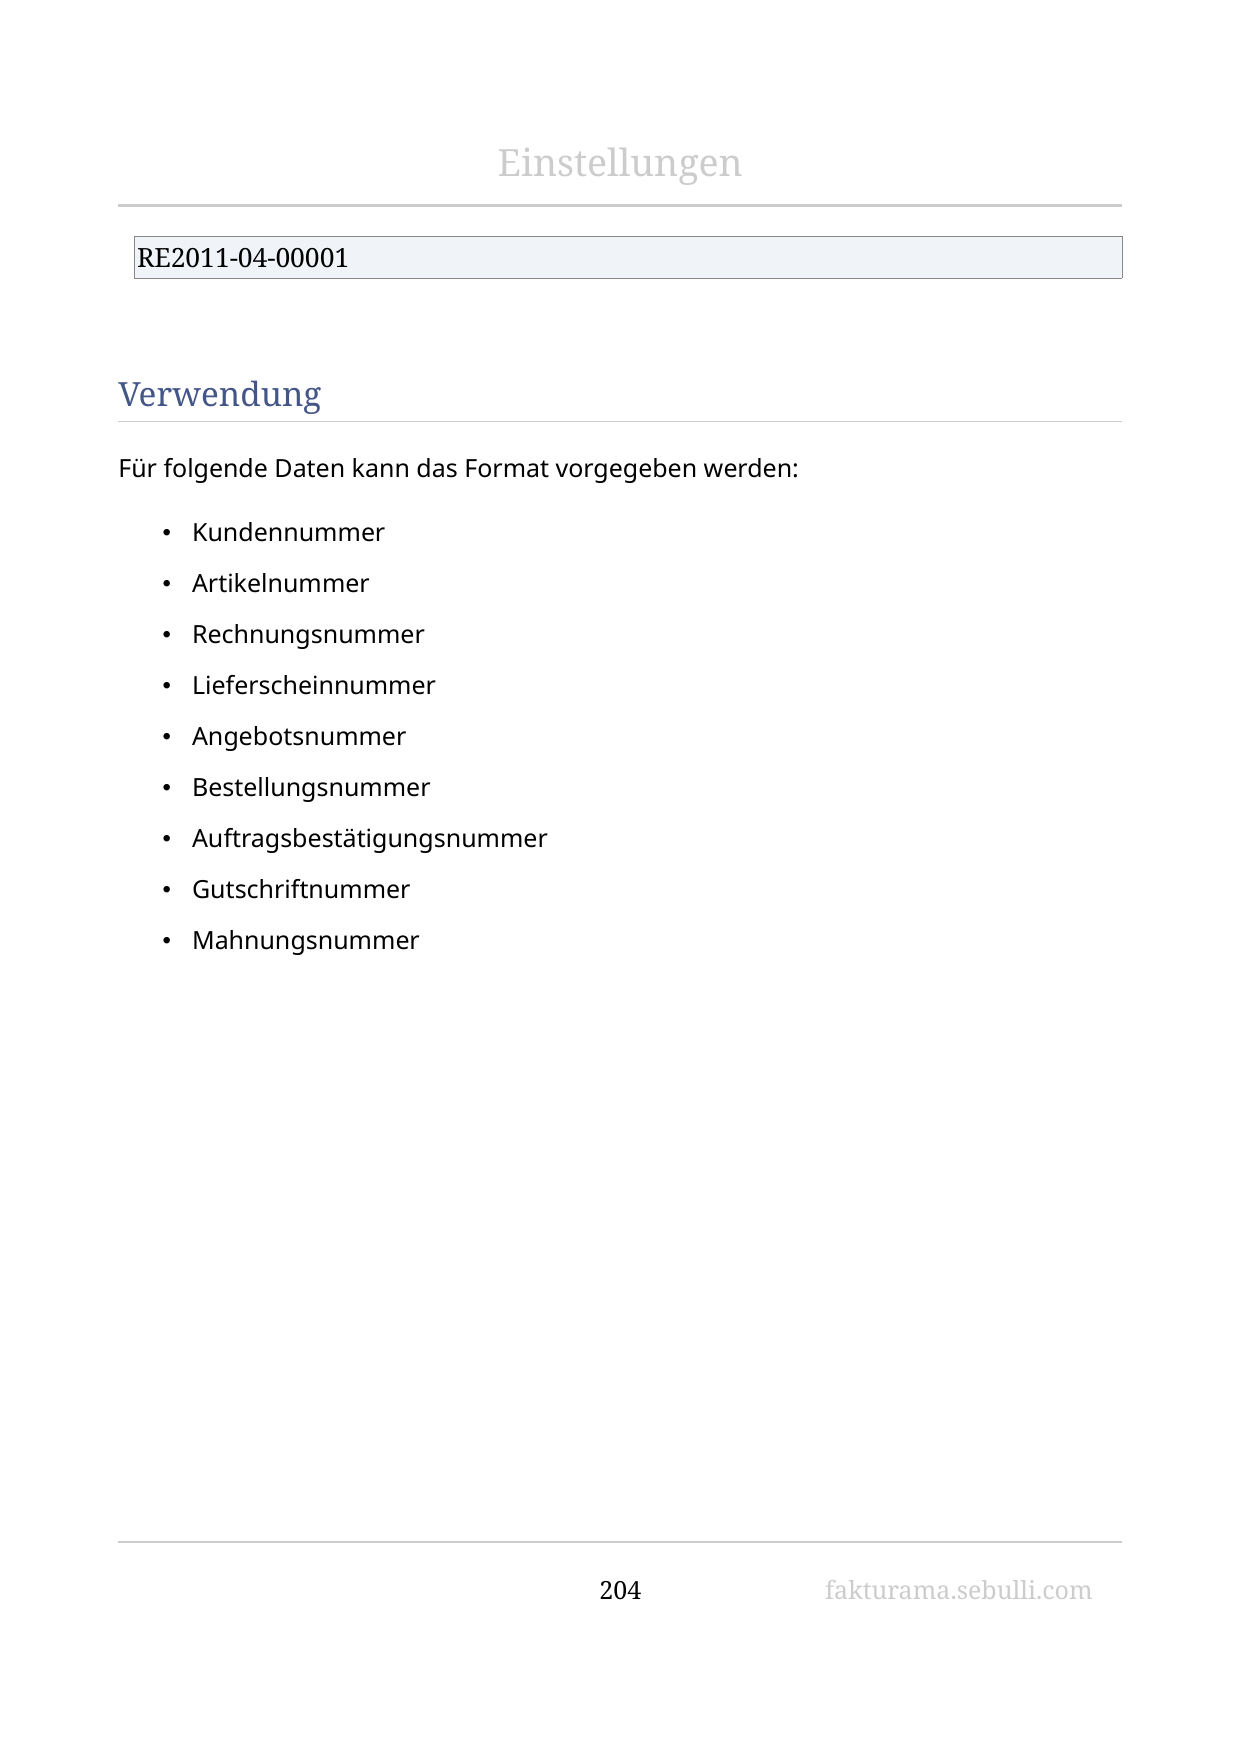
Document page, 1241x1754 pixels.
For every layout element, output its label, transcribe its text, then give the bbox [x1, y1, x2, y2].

text RE2011-04-00001 [135, 237, 1122, 278]
list Auftragsbestätigungsnummer [162, 821, 1122, 854]
list Lieferscheinnummer [162, 667, 1122, 701]
list Kundennummer [162, 514, 1122, 548]
list Rechnungsnummer [162, 616, 1122, 650]
list Angebotsnummer [162, 718, 1122, 752]
list Artikelnummer [162, 565, 1122, 599]
list Gutschriftnummer [162, 872, 1122, 906]
list Mahnungsnummer [162, 923, 1122, 957]
text Für folgende Daten kann das Format vorgegeben werden: [118, 451, 1122, 485]
subtitle Verwendung [118, 371, 1122, 421]
list Bestellungsnummer [162, 769, 1122, 803]
